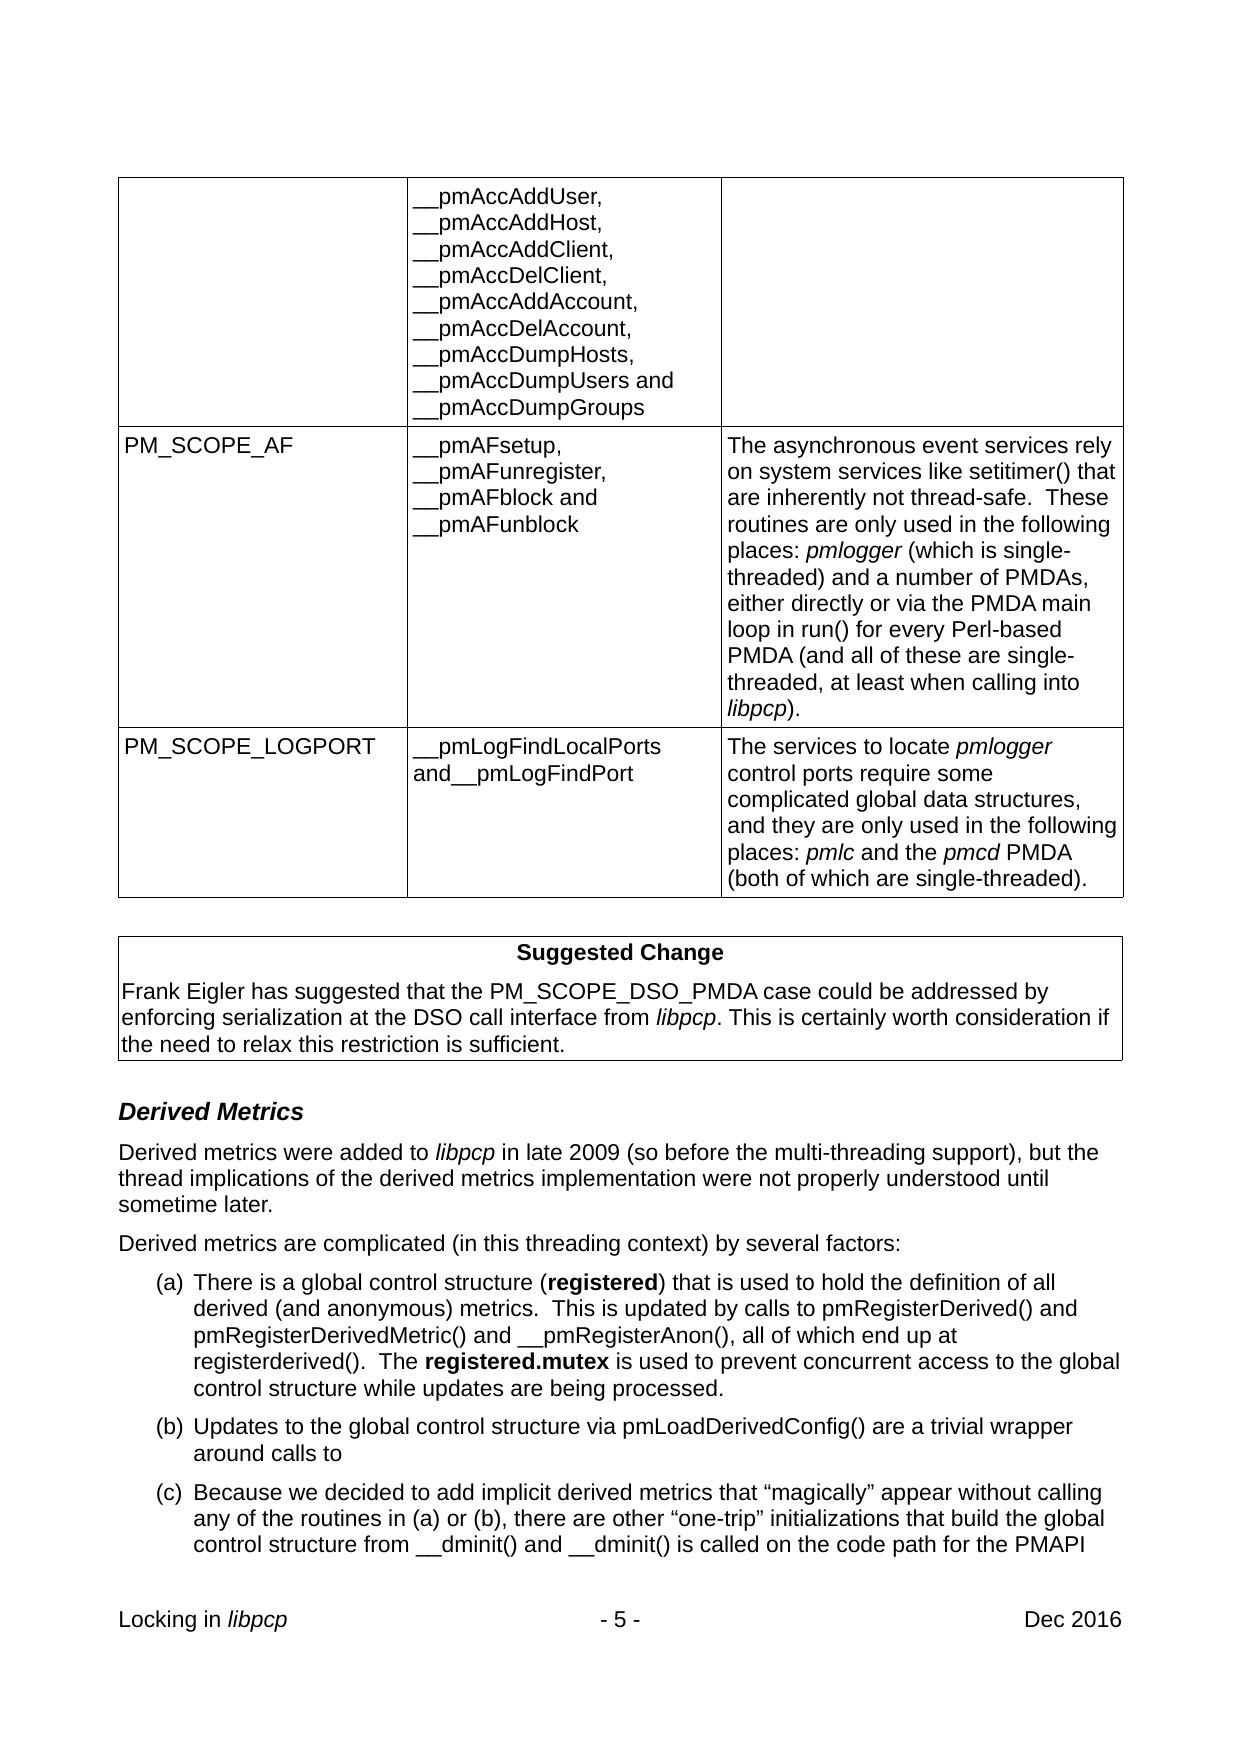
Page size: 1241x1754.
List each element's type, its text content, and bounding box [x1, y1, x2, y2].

text Frank Eigler has suggested that the PM_SCOPE_DSO_PMDA case could be addressed by enforcing serialization at the DSO call interface from libpcp. This is certainly worth consideration if the need to relax this restriction is sufficient. [119, 975, 1122, 1060]
table_cell The asynchronous event services rely on system services like setitimer() that are inherently not thread-safe. These routines are only used in the following places: pmlogger (which is single-threaded) and a number of PMDAs, either directly or via the PMDA main loop in run() for every Perl-based PMDA (and all of these are single-threaded, at least when calling into libpcp). [722, 427, 1123, 727]
table_cell __pmAccAddUser, __pmAccAddHost, __pmAccAddClient, __pmAccDelClient, __pmAccAddAccount, __pmAccDelAccount, __pmAccDumpHosts, __pmAccDumpUsers and __pmAccDumpGroups [408, 178, 721, 426]
subtitle Derived Metrics [118, 1097, 1122, 1126]
table_cell PM_SCOPE_LOGPORT [119, 728, 407, 897]
list Because we decided to add implicit derived metrics that “magically” appear without calling any of the routines in (a) or (b), there are other “one-trip” initializations that build the global control structure from __dminit() and __dminit() is called on the code path for the PMAPI [156, 1478, 1122, 1558]
table_cell [722, 178, 1123, 426]
text Derived metrics are complicated (in this threading context) by several factors: [118, 1230, 1122, 1257]
table_cell __pmLogFindLocalPorts and__pmLogFindPort [408, 728, 721, 897]
list There is a global control structure (registered) that is used to hold the definition of all derived (and anonymous) metrics. This is updated by calls to pmRegisterDerived() and pmRegisterDerivedMetric() and __pmRegisterAnon(), all of which end up at registerderived(). The registered.mutex is used to prevent concurrent access to the global control structure while updates are being processed. [156, 1269, 1122, 1401]
text Derived metrics were added to libpcp in late 2009 (so before the multi-threading support), but the thread implications of the derived metrics implementation were not properly understood until sometime later. [118, 1139, 1122, 1218]
table_cell The services to locate pmlogger control ports require some complicated global data structures, and they are only used in the following places: pmlc and the pmcd PMDA (both of which are single-threaded). [722, 728, 1123, 897]
text Suggested Change [119, 937, 1122, 965]
table_cell PM_SCOPE_AF [119, 427, 407, 727]
list Updates to the global control structure via pmLoadDerivedConfig() are a trivial wrapper around calls to [156, 1413, 1122, 1466]
table_cell [119, 178, 407, 426]
table_cell __pmAFsetup, __pmAFunregister, __pmAFblock and __pmAFunblock [408, 427, 721, 727]
